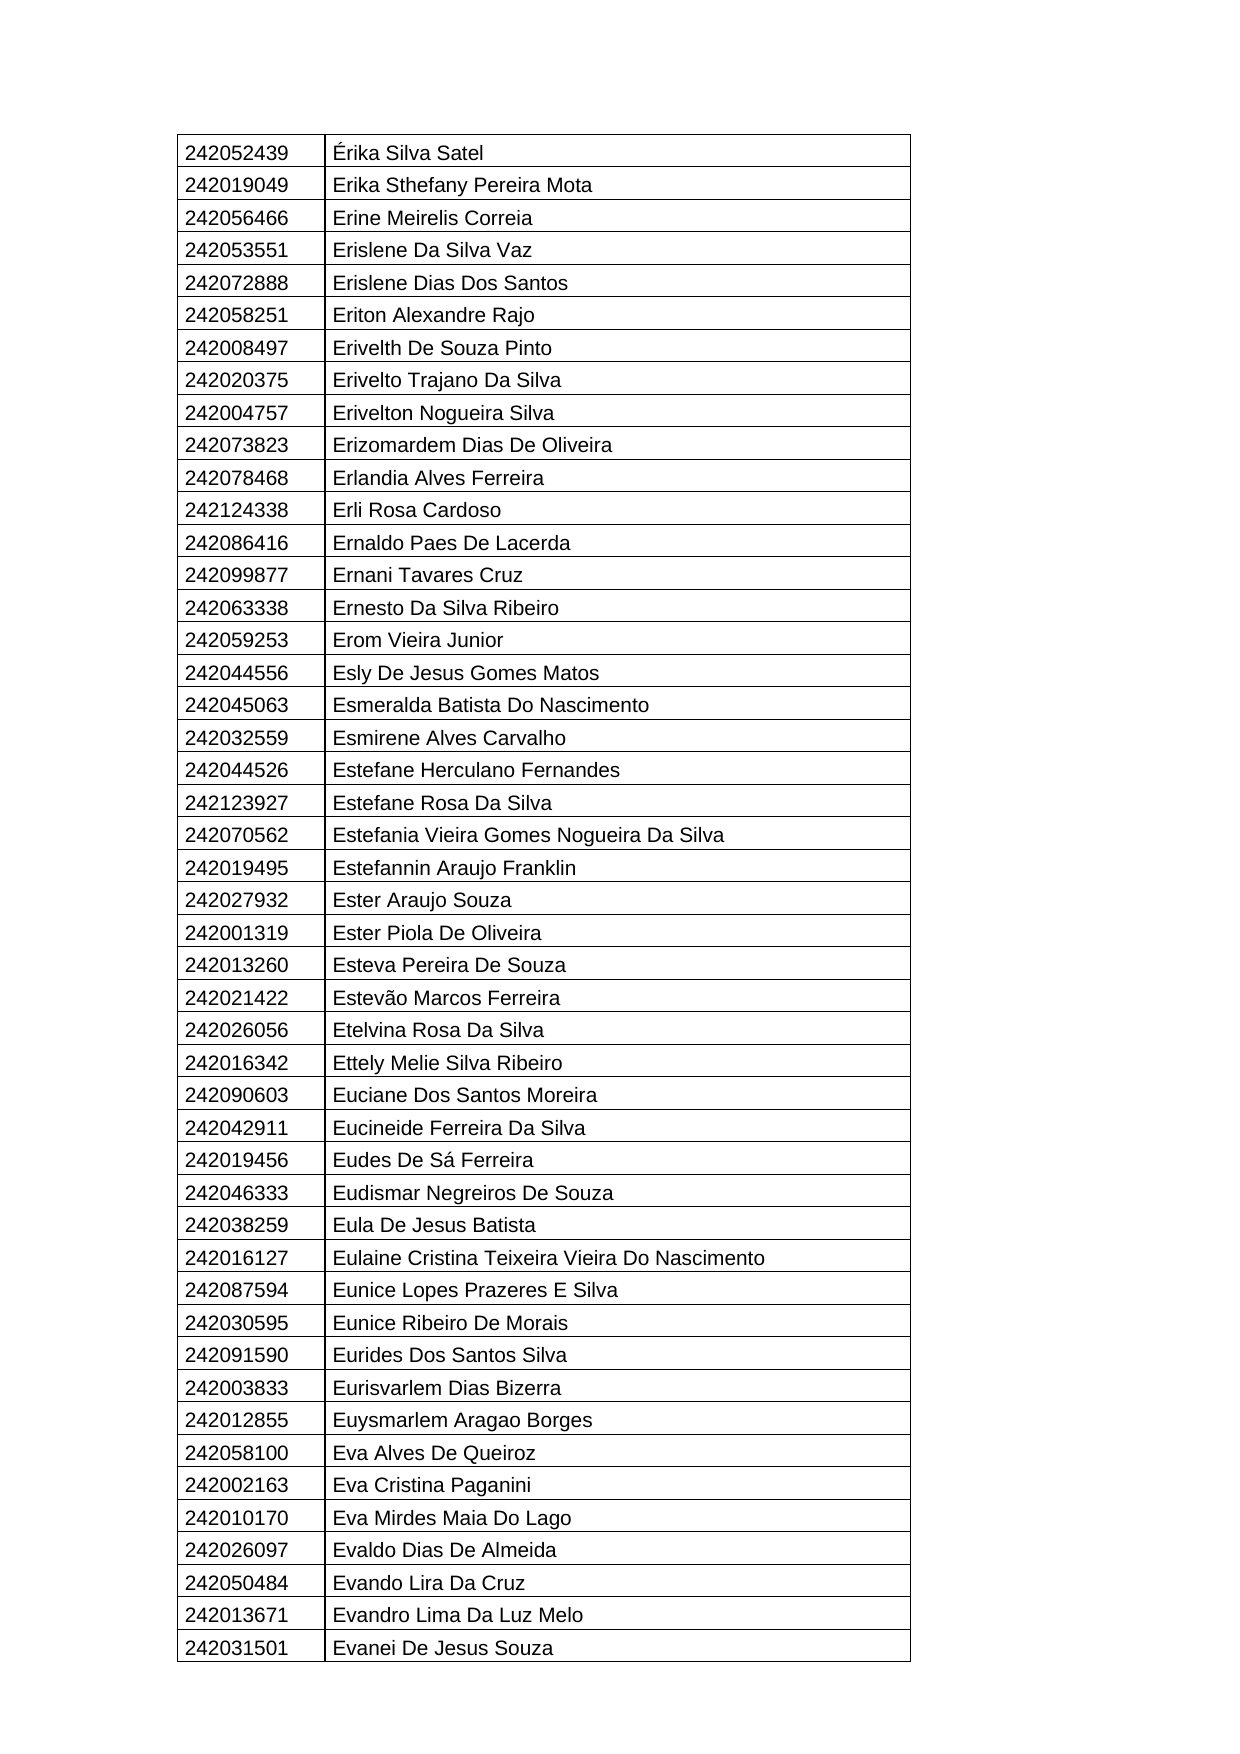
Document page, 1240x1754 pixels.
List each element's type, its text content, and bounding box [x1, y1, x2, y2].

table_cell Eva Mirdes Maia Do Lago [326, 1500, 910, 1531]
table_cell 242078468 [178, 460, 324, 491]
table_cell 242032559 [178, 720, 324, 751]
table_cell Ernesto Da Silva Ribeiro [326, 590, 910, 621]
table_cell 242086416 [178, 525, 324, 556]
table_cell 242073823 [178, 427, 324, 458]
table_cell Erislene Da Silva Vaz [326, 232, 910, 263]
table_cell 242050484 [178, 1565, 324, 1596]
table_cell 242012855 [178, 1402, 324, 1433]
table_cell 242052439 [178, 135, 324, 166]
table_cell Erislene Dias Dos Santos [326, 265, 910, 296]
table_cell Estefannin Araujo Franklin [326, 850, 910, 881]
table_cell Esteva Pereira De Souza [326, 947, 910, 978]
table_cell 242059253 [178, 622, 324, 653]
table_cell 242090603 [178, 1077, 324, 1108]
table_cell 242058100 [178, 1435, 324, 1466]
table_cell 242087594 [178, 1272, 324, 1303]
table_cell Eunice Ribeiro De Morais [326, 1305, 910, 1336]
table_cell Erizomardem Dias De Oliveira [326, 427, 910, 458]
table_cell Erivelton Nogueira Silva [326, 395, 910, 426]
table_cell Estevão Marcos Ferreira [326, 980, 910, 1011]
table_cell 242002163 [178, 1467, 324, 1498]
table_cell 242021422 [178, 980, 324, 1011]
table_cell Eunice Lopes Prazeres E Silva [326, 1272, 910, 1303]
table_cell 242099877 [178, 557, 324, 588]
table_cell Estefania Vieira Gomes Nogueira Da Silva [326, 817, 910, 848]
table_cell 242056466 [178, 200, 324, 231]
table_cell 242026056 [178, 1012, 324, 1043]
table_cell Euciane Dos Santos Moreira [326, 1077, 910, 1108]
table_cell Eurisvarlem Dias Bizerra [326, 1370, 910, 1401]
table_cell Evando Lira Da Cruz [326, 1565, 910, 1596]
table_cell 242001319 [178, 915, 324, 946]
table_cell Erli Rosa Cardoso [326, 492, 910, 523]
table_cell 242044526 [178, 752, 324, 783]
table_cell Ester Piola De Oliveira [326, 915, 910, 946]
table_cell Eudes De Sá Ferreira [326, 1142, 910, 1173]
table_cell Esly De Jesus Gomes Matos [326, 655, 910, 686]
table_cell 242004757 [178, 395, 324, 426]
table_cell Erivelth De Souza Pinto [326, 330, 910, 361]
table_cell Eva Alves De Queiroz [326, 1435, 910, 1466]
table_cell 242019456 [178, 1142, 324, 1173]
table_cell 242016127 [178, 1240, 324, 1271]
table_cell Etelvina Rosa Da Silva [326, 1012, 910, 1043]
table_cell Estefane Rosa Da Silva [326, 785, 910, 816]
table_cell Esmeralda Batista Do Nascimento [326, 687, 910, 718]
table_cell Erine Meirelis Correia [326, 200, 910, 231]
table_cell 242042911 [178, 1110, 324, 1141]
table_cell Evaldo Dias De Almeida [326, 1532, 910, 1563]
table_cell Eudismar Negreiros De Souza [326, 1175, 910, 1206]
table_cell 242091590 [178, 1337, 324, 1368]
table_cell 242038259 [178, 1207, 324, 1238]
table_cell 242019495 [178, 850, 324, 881]
table_cell 242013260 [178, 947, 324, 978]
table_cell Ettely Melie Silva Ribeiro [326, 1045, 910, 1076]
table_cell 242046333 [178, 1175, 324, 1206]
table_cell 242008497 [178, 330, 324, 361]
table_cell 242044556 [178, 655, 324, 686]
table_cell 242070562 [178, 817, 324, 848]
table_cell 242003833 [178, 1370, 324, 1401]
table_cell Ernaldo Paes De Lacerda [326, 525, 910, 556]
table_cell 242053551 [178, 232, 324, 263]
table_cell 242063338 [178, 590, 324, 621]
table_cell 242027932 [178, 882, 324, 913]
table_cell Estefane Herculano Fernandes [326, 752, 910, 783]
table_cell Eurides Dos Santos Silva [326, 1337, 910, 1368]
table_cell 242072888 [178, 265, 324, 296]
table_cell Erika Sthefany Pereira Mota [326, 167, 910, 198]
table_cell Ernani Tavares Cruz [326, 557, 910, 588]
table_cell 242058251 [178, 297, 324, 328]
table_cell Euysmarlem Aragao Borges [326, 1402, 910, 1433]
table_cell Eulaine Cristina Teixeira Vieira Do Nascimento [326, 1240, 910, 1271]
table_cell Ester Araujo Souza [326, 882, 910, 913]
table_cell Erom Vieira Junior [326, 622, 910, 653]
table_cell Eucineide Ferreira Da Silva [326, 1110, 910, 1141]
table_cell Eriton Alexandre Rajo [326, 297, 910, 328]
table_cell 242030595 [178, 1305, 324, 1336]
table_cell Eva Cristina Paganini [326, 1467, 910, 1498]
table_cell Erlandia Alves Ferreira [326, 460, 910, 491]
table_cell 242010170 [178, 1500, 324, 1531]
table_cell Evanei De Jesus Souza [326, 1630, 910, 1661]
table_cell 242124338 [178, 492, 324, 523]
table_cell Érika Silva Satel [326, 135, 910, 166]
table_cell 242019049 [178, 167, 324, 198]
table_cell 242020375 [178, 362, 324, 393]
table_cell 242026097 [178, 1532, 324, 1563]
table_cell Esmirene Alves Carvalho [326, 720, 910, 751]
table_cell 242045063 [178, 687, 324, 718]
table_cell Evandro Lima Da Luz Melo [326, 1597, 910, 1628]
table_cell 242031501 [178, 1630, 324, 1661]
table_cell Erivelto Trajano Da Silva [326, 362, 910, 393]
table_cell 242123927 [178, 785, 324, 816]
table_cell 242016342 [178, 1045, 324, 1076]
table_cell 242013671 [178, 1597, 324, 1628]
table_cell Eula De Jesus Batista [326, 1207, 910, 1238]
